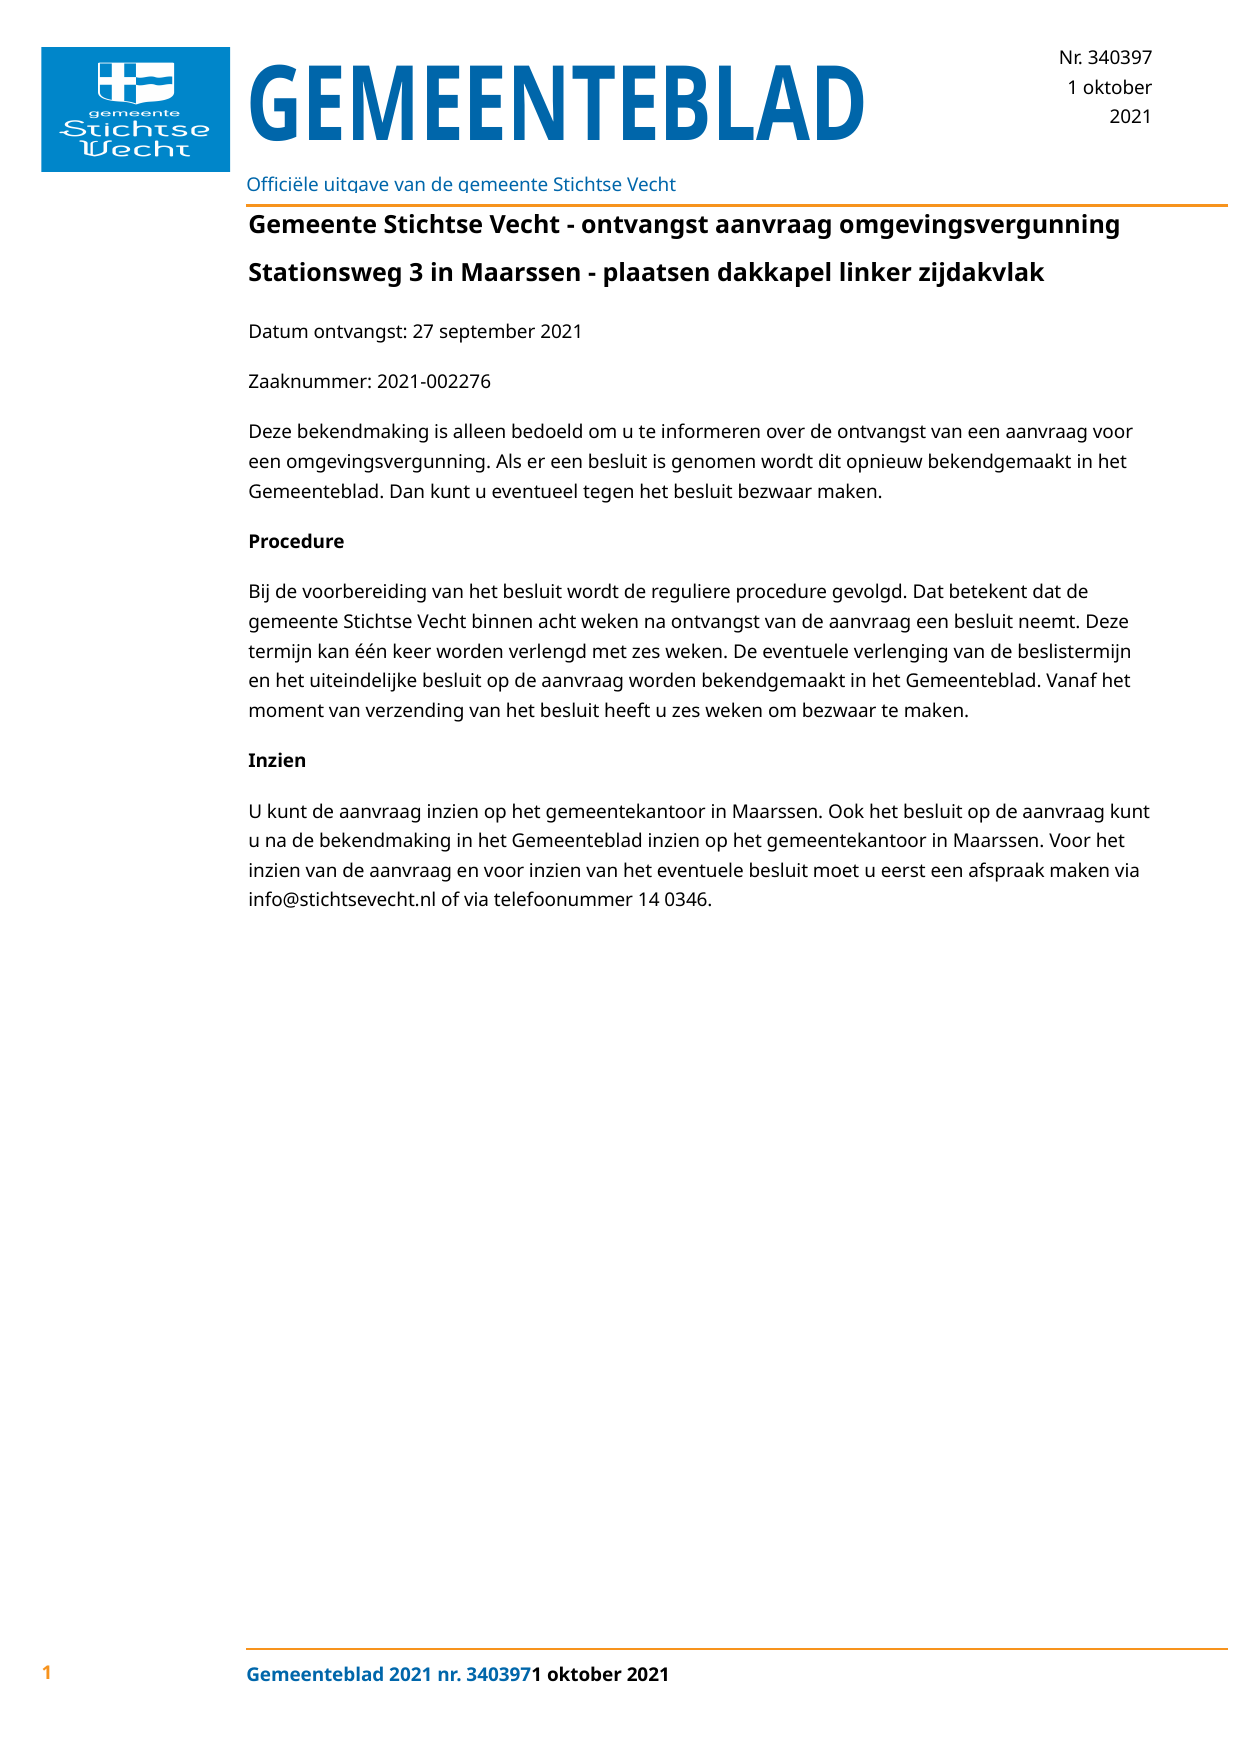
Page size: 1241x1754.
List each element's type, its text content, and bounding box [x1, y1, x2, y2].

picture [137, 63, 174, 103]
text Inzien [248, 747, 1152, 773]
picture [99, 63, 135, 101]
text Procedure [248, 528, 1152, 554]
text Bij de voorbereiding van het besluit wordt de reguliere procedure gevolgd. Dat betekent dat de gemeente Stichtse Vecht binnen acht weken na ontvangst van de aanvraag een besluit neemt. Deze termijn kan één keer worden verlengd met zes weken. De eventuele verlenging van de beslistermijn en het uiteindelijke besluit op de aanvraag worden bekendgemaakt in het Gemeenteblad. Vanaf het moment van verzending van het besluit heeft u zes weken om bezwaar te maken. [248, 579, 1152, 723]
text U kunt de aanvraag inzien op het gemeentekantoor in Maarssen. Ook het besluit op de aanvraag kunt u na de bekendmaking in het Gemeenteblad inzien op het gemeentekantoor in Maarssen. Voor het inzien van de aanvraag en voor inzien van het eventuele besluit moet u eerst een afspraak maken via info@stichtsevecht.nl of via telefoonummer 14 0346. [248, 798, 1152, 912]
text Gemeente Stichtse Vecht - ontvangst aanvraag omgevingsvergunning Stationsweg 3 in Maarssen - plaatsen dakkapel linker zijdakvlak [248, 207, 1152, 288]
text Datum ontvangst: 27 september 2021 [248, 318, 1152, 344]
text Deze bekendmaking is alleen bedoeld om u te informeren over de ontvangst van een aanvraag voor een omgevingsvergunning. Als er een besluit is genomen wordt dit opnieuw bekendgemaakt in het Gemeenteblad. Dan kunt u eventueel tegen het besluit bezwaar maken. [248, 419, 1152, 504]
text Zaaknummer: 2021-002276 [248, 368, 1152, 394]
